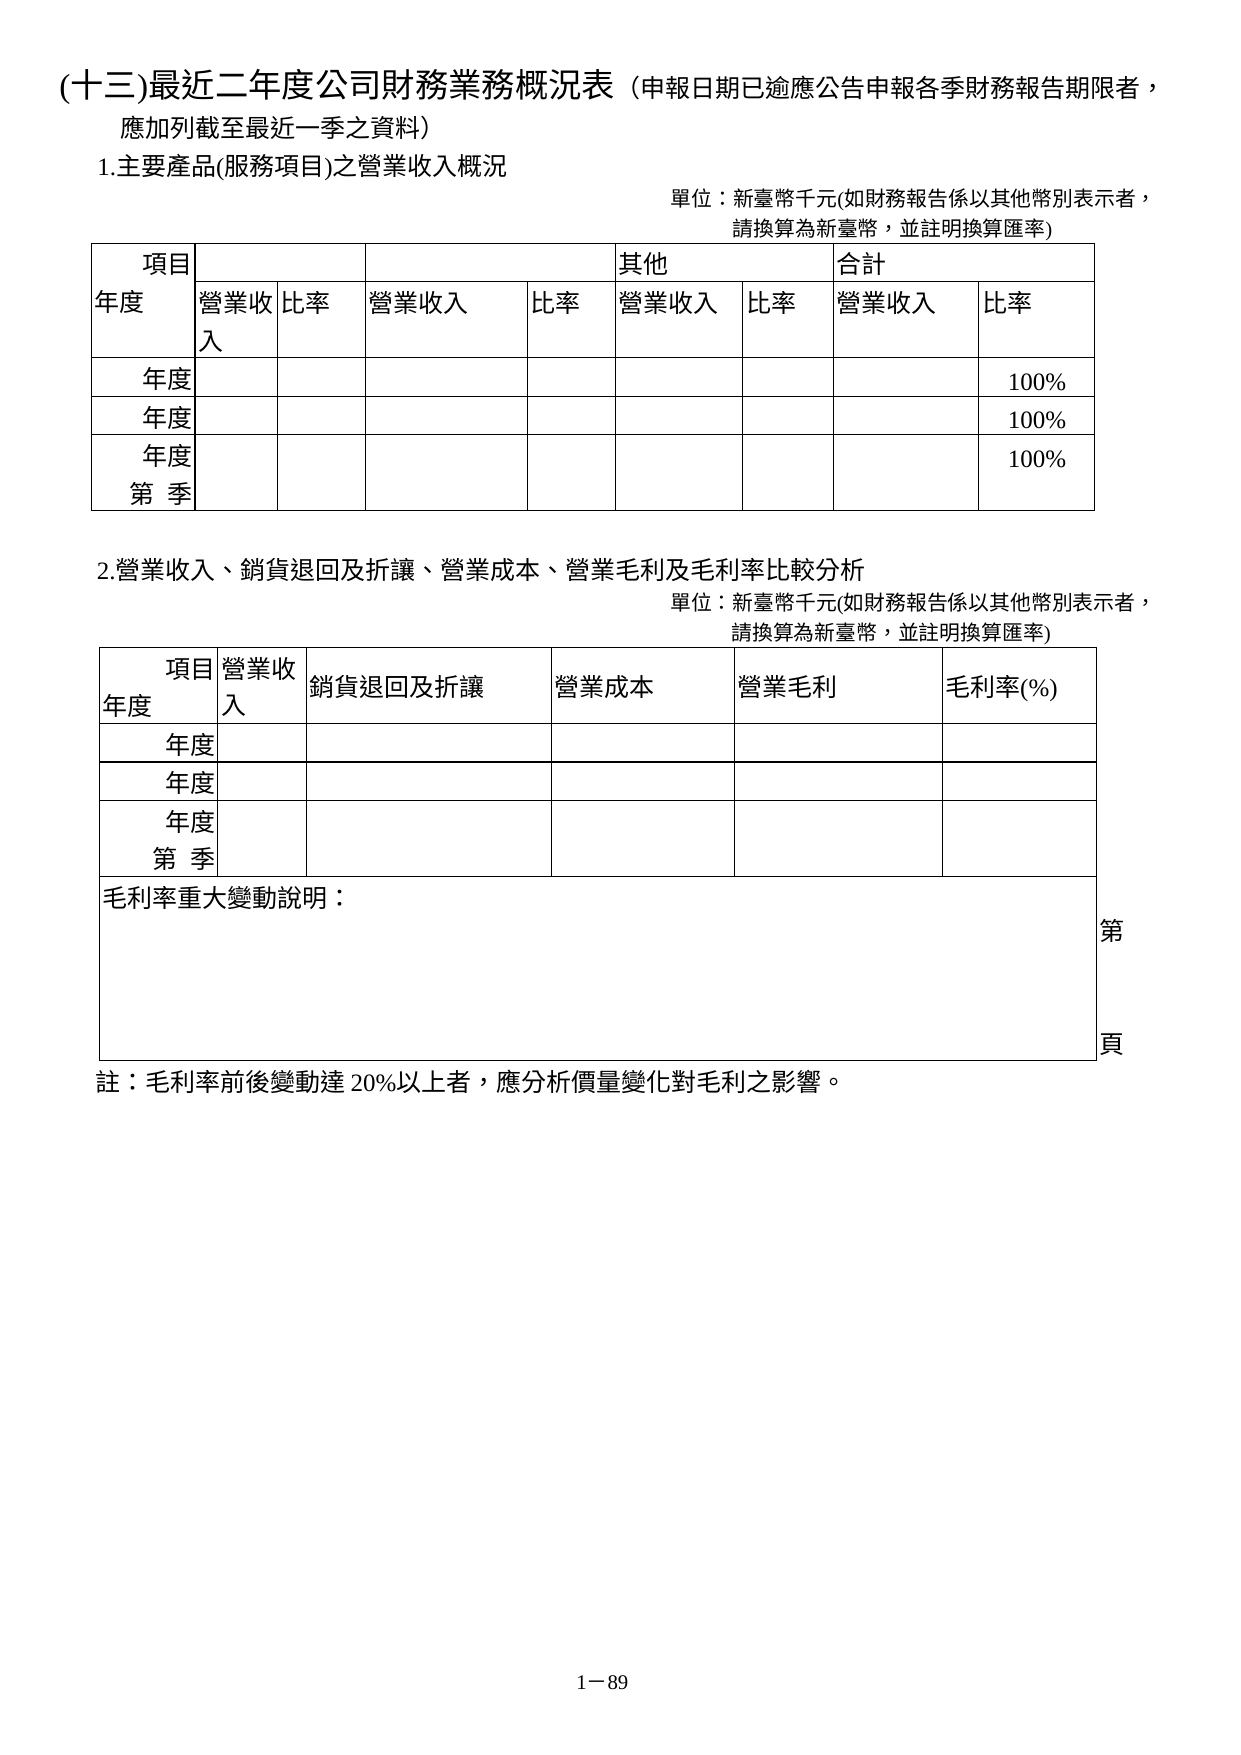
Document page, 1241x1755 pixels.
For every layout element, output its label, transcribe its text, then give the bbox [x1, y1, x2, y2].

table_cell [616, 397, 742, 434]
table_header [196, 244, 365, 281]
text 單位：新臺幣千元(如財務報告係以其他幣別表示者， [670, 182, 1240, 212]
table_cell 比率 [278, 282, 365, 357]
table_cell [743, 358, 833, 396]
table_cell [735, 801, 942, 876]
table_header [366, 244, 615, 281]
table_cell [307, 763, 551, 800]
table_cell 比率 [743, 282, 833, 357]
table_header 銷貨退回及折讓 [307, 648, 551, 723]
text 請換算為新臺幣，並註明換算匯率) [59, 212, 1240, 243]
table_cell 100% [979, 397, 1094, 434]
table_cell 營業收入 [196, 282, 277, 357]
table_header 營業收入 [218, 648, 306, 723]
table_cell [278, 358, 365, 396]
table_cell 年度 第 季 [100, 801, 217, 876]
table_cell 營業收入 [366, 282, 527, 357]
table_cell 年度 [100, 724, 217, 761]
table_cell [616, 358, 742, 396]
table_cell 年度 第 季 [92, 435, 194, 510]
table_cell [528, 397, 615, 434]
text 1.主要產品(服務項目)之營業收入概況 [97, 145, 1181, 182]
table_cell [528, 358, 615, 396]
table_cell [278, 397, 365, 434]
table_cell [616, 435, 742, 510]
table_cell 100% [979, 435, 1094, 510]
table_cell 比率 [528, 282, 615, 357]
table_cell [743, 435, 833, 510]
table_cell 年度 [92, 397, 194, 434]
table_header 項目 年度 [92, 244, 194, 357]
table_cell [943, 763, 1096, 800]
table_cell 比率 [979, 282, 1094, 357]
table_cell [834, 397, 978, 434]
table_cell [196, 397, 277, 434]
text 單位：新臺幣千元(如財務報告係以其他幣別表示者， [59, 586, 1240, 617]
table_cell [528, 435, 615, 510]
text 2.營業收入、銷貨退回及折讓、營業成本、營業毛利及毛利率比較分析 [59, 549, 1181, 586]
table_cell [218, 801, 306, 876]
table_cell [743, 397, 833, 434]
table_cell 年度 [92, 358, 194, 396]
table_cell [196, 358, 277, 396]
table_cell [278, 435, 365, 510]
table_cell [366, 397, 527, 434]
table_cell [218, 763, 306, 800]
table_header 項目 年度 [100, 648, 217, 723]
table_cell [943, 724, 1096, 761]
table_cell [735, 763, 942, 800]
table_cell [307, 724, 551, 761]
table_cell [307, 801, 551, 876]
table_header 第 頁 [1097, 647, 1140, 1060]
table_header 營業成本 [552, 648, 734, 723]
table_cell [366, 358, 527, 396]
table_header 合計 [834, 244, 1094, 281]
table_header 營業毛利 [735, 648, 942, 723]
table_cell [218, 724, 306, 761]
table_cell [834, 358, 978, 396]
table_cell [735, 724, 942, 761]
text 請換算為新臺幣，並註明換算匯率) [59, 617, 1240, 647]
table_header 其他 [616, 244, 833, 281]
table_cell [196, 435, 277, 510]
table_cell 100% [979, 358, 1094, 396]
text 註：毛利率前後變動達20%以上者，應分析價量變化對毛利之影響。 [95, 1061, 1181, 1099]
table_cell 營業收入 [616, 282, 742, 357]
table_cell 營業收入 [834, 282, 978, 357]
table_cell [552, 724, 734, 761]
table_cell [552, 763, 734, 800]
table_cell [834, 435, 978, 510]
text (十三)最近二年度公司財務業務概況表（申報日期已逾應公告申報各季財務報告期限者，應加列截至最近一季之資料） [59, 59, 1181, 145]
table_cell [366, 435, 527, 510]
table_cell 毛利率重大變動說明： [100, 877, 1096, 1060]
table_header 毛利率(%) [943, 648, 1096, 723]
table_cell [943, 801, 1096, 876]
table_cell [552, 801, 734, 876]
table_cell 年度 [100, 763, 217, 800]
